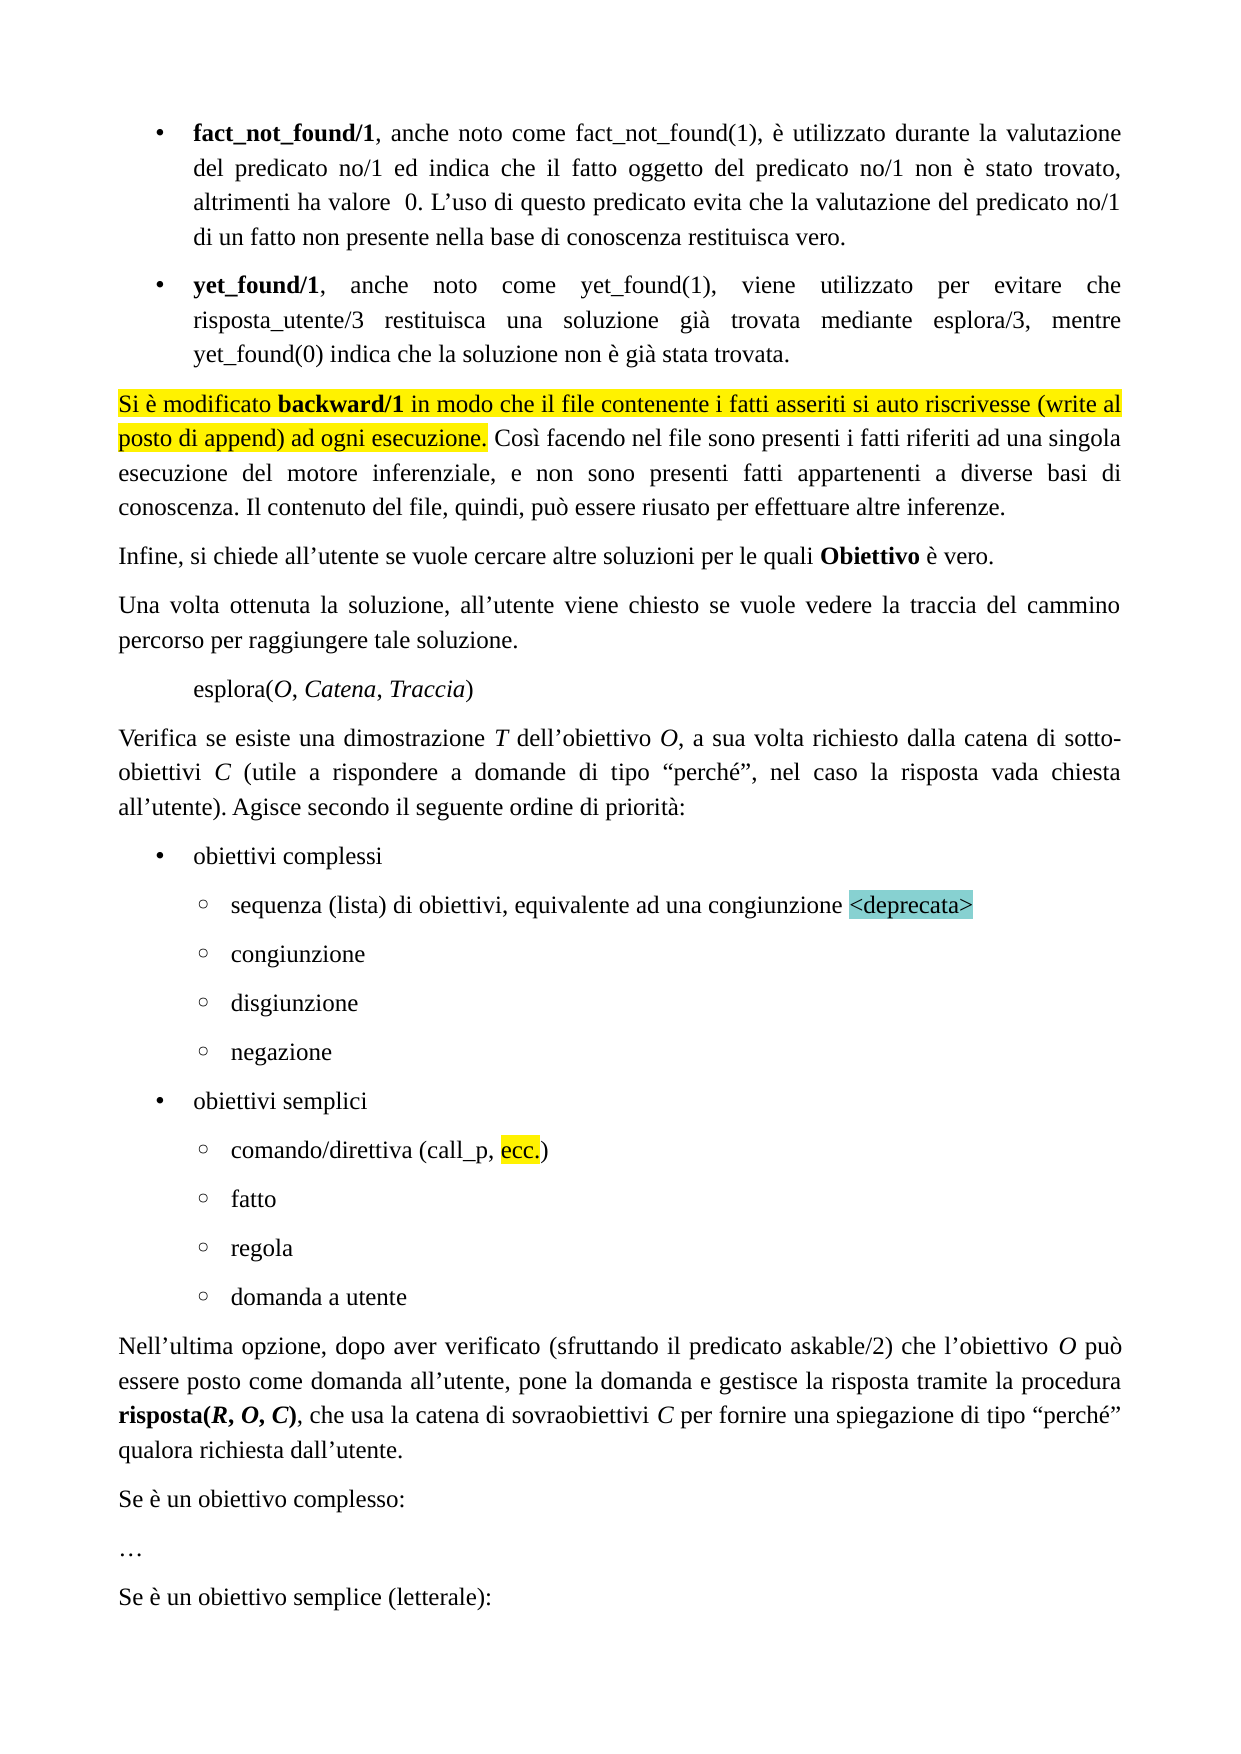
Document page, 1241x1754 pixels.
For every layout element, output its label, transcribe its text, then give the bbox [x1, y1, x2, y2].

list disgiunzione [193, 988, 1122, 1017]
text esplora(O, Catena, Traccia) [118, 674, 1122, 702]
text Nell’ultima opzione, dopo aver verificato (sfruttando il predicato askable/2) che l’obiettivo O può essere posto come domanda all’utente, pone la domanda e gestisce la risposta tramite la procedura risposta(R, O, C), che usa la catena di sovraobiettivi C per fornire una spiegazione di tipo “perché” qualora richiesta dall’utente. [118, 1331, 1122, 1464]
list obiettivi complessi [156, 841, 1122, 869]
list yet_found/1, anche noto come yet_found(1), viene utilizzato per evitare che risposta_utente/3 restituisca una soluzione già trovata mediante esplora/3, mentre yet_found(0) indica che la soluzione non è già stata trovata. [156, 271, 1122, 368]
text Una volta ottenuta la soluzione, all’utente viene chiesto se vuole vedere la traccia del cammino percorso per raggiungere tale soluzione. [118, 590, 1122, 653]
list fact_not_found/1, anche noto come fact_not_found(1), è utilizzato durante la valutazione del predicato no/1 ed indica che il fatto oggetto del predicato no/1 non è stato trovato, altrimenti ha valore 0. L’uso di questo predicato evita che la valutazione del predicato no/1 di un fatto non presente nella base di conoscenza restituisca vero. [156, 118, 1122, 250]
list sequenza (lista) di obiettivi, equivalente ad una congiunzione <deprecata> [193, 890, 1122, 919]
text Se è un obiettivo semplice (letterale): [118, 1582, 1122, 1611]
list fatto [193, 1184, 1122, 1213]
list comando/direttiva (call_p, ecc.) [193, 1135, 1122, 1164]
list obiettivi semplici [156, 1086, 1122, 1115]
list domanda a utente [193, 1282, 1122, 1311]
list regola [193, 1233, 1122, 1262]
text Se è un obiettivo complesso: [118, 1484, 1122, 1513]
text Infine, si chiede all’utente se vuole cercare altre soluzioni per le quali Obiettivo è vero. [118, 541, 1122, 570]
text … [118, 1533, 1122, 1562]
list negazione [193, 1037, 1122, 1066]
list congiunzione [193, 939, 1122, 968]
text Si è modificato backward/1 in modo che il file contenente i fatti asseriti si auto riscrivesse (write al posto di append) ad ogni esecuzione. Così facendo nel file sono presenti i fatti riferiti ad una singola esecuzione del motore inferenziale, e non sono presenti fatti appartenenti a diverse basi di conoscenza. Il contenuto del file, quindi, può essere riusato per effettuare altre inferenze. [118, 389, 1122, 521]
text Verifica se esiste una dimostrazione T dell’obiettivo O, a sua volta richiesto dalla catena di sotto-obiettivi C (utile a rispondere a domande di tipo “perché”, nel caso la risposta vada chiesta all’utente). Agisce secondo il seguente ordine di priorità: [118, 723, 1122, 821]
